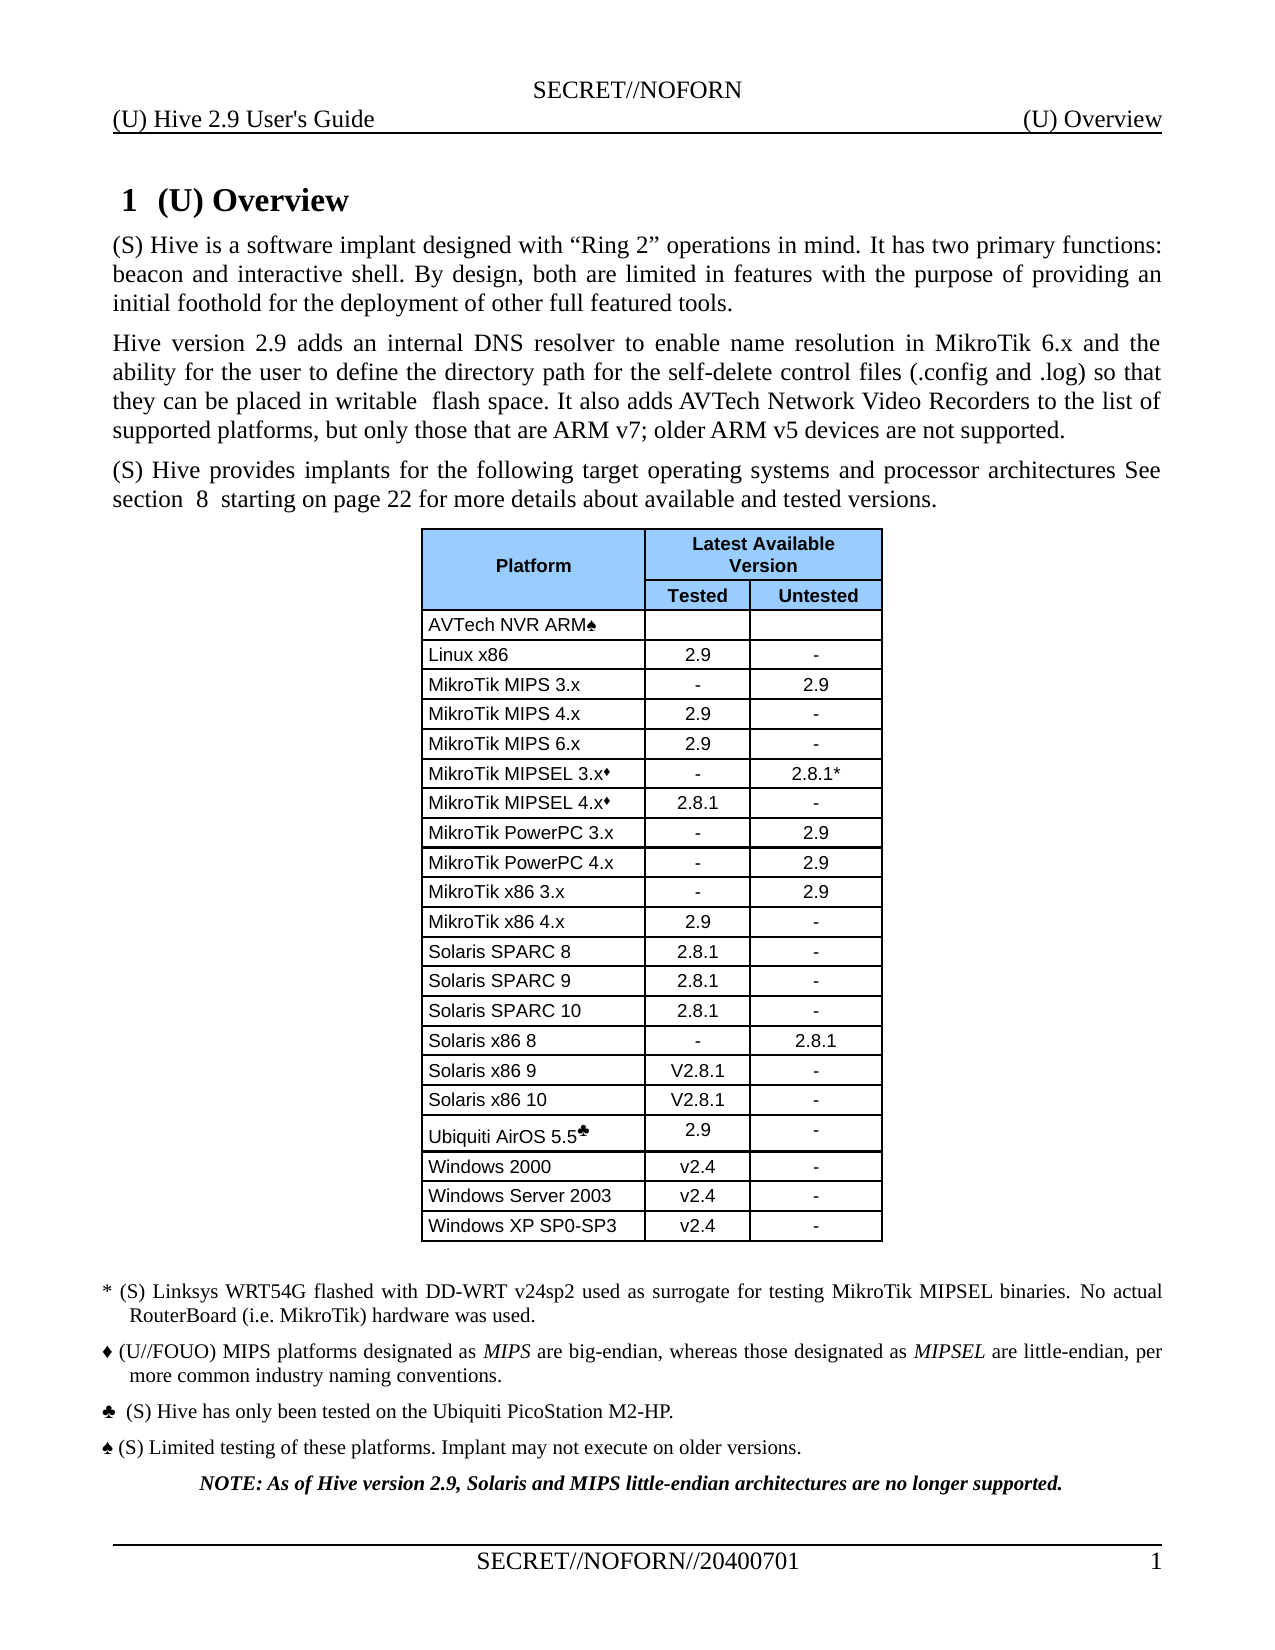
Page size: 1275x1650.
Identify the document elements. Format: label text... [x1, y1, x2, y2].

table_cell MikroTik PowerPC 3.x [423, 819, 644, 846]
table_cell 2.9 [751, 849, 881, 876]
table_cell 2.9 [646, 700, 749, 728]
table_cell Windows 2000 [423, 1153, 644, 1180]
table_cell - [751, 1153, 881, 1180]
table_cell - [751, 997, 881, 1024]
table_cell - [751, 641, 881, 668]
table_cell 2.8.1* [751, 760, 881, 787]
table_header Platform [423, 530, 644, 609]
table_cell 2.9 [751, 819, 881, 846]
table_cell MikroTik PowerPC 4.x [423, 849, 644, 876]
table_cell - [646, 849, 749, 876]
table_cell - [646, 1027, 749, 1054]
table_cell 2.8.1 [751, 1027, 881, 1054]
table_cell Solaris x86 10 [423, 1086, 644, 1114]
table_cell MikroTik MIPS 4.x [423, 700, 644, 728]
text (S) Hive is a software implant designed with “Ring 2” operations in mind. It has two primary functions: beacon and interactive shell. By design, both are limited in features with the purpose of providing an initial foothold for the deployment of other full featured tools. [112, 230, 1162, 317]
table_cell V2.8.1 [646, 1086, 749, 1114]
table_cell Solaris SPARC 8 [423, 938, 644, 965]
text ♦ (U//FOUO) MIPS platforms designated as MIPS are big-endian, whereas those designated as MIPSEL are little-endian, per more common industry naming conventions. [102, 1339, 1162, 1387]
table_cell Solaris SPARC 9 [423, 967, 644, 995]
table_cell Untested [751, 581, 881, 609]
table_cell MikroTik MIPS 3.x [423, 670, 644, 698]
table_cell 2.8.1 [646, 967, 749, 995]
text (S) Hive provides implants for the following target operating systems and processor architectures See section 8 starting on page 21 for more details about available and tested versions. [112, 456, 1162, 513]
table_cell MikroTik MIPSEL 4.x♦ [423, 789, 644, 817]
table_cell - [751, 730, 881, 757]
table_cell 2.9 [751, 878, 881, 906]
text Hive version 2.9 adds an internal DNS resolver to enable name resolution in MikroTik 6.x and the ability for the user to define the directory path for the self-delete control files (.config and .log) so that they can be placed in writable flash space. It also adds AVTech Network Video Recorders to the list of supported platforms, but only those that are ARM v7; older ARM v5 devices are not supported. [112, 328, 1162, 443]
table_cell Windows Server 2003 [423, 1182, 644, 1210]
table_cell Ubiquiti AirOS 5.5♣ [423, 1116, 644, 1150]
table_cell [646, 611, 749, 639]
table_cell V2.8.1 [646, 1056, 749, 1084]
table_cell 2.9 [646, 730, 749, 757]
text ♣ (S) Hive has only been tested on the Ubiquiti PicoStation M2-HP. [102, 1399, 1162, 1423]
table_cell v2.4 [646, 1153, 749, 1180]
table_cell - [751, 1056, 881, 1084]
table_cell Linux x86 [423, 641, 644, 668]
table_cell - [751, 1212, 881, 1239]
table_cell Solaris x86 9 [423, 1056, 644, 1084]
table_cell 2.9 [646, 1116, 749, 1150]
table_cell - [646, 670, 749, 698]
table_cell MikroTik MIPSEL 3.x♦ [423, 760, 644, 787]
table_cell Tested [646, 581, 749, 609]
text * (S) Linksys WRT54G flashed with DD-WRT v24sp2 used as surrogate for testing MikroTik MIPSEL binaries. No actual RouterBoard (i.e. MikroTik) hardware was used. [102, 1279, 1162, 1327]
table_cell - [751, 908, 881, 936]
table_cell 2.8.1 [646, 997, 749, 1024]
table_cell MikroTik x86 4.x [423, 908, 644, 936]
table_cell - [751, 789, 881, 817]
table_cell - [751, 967, 881, 995]
text NOTE: As of Hive version 2.9, Solaris and MIPS little-endian architectures are no longer supported. [102, 1471, 1162, 1495]
table_cell - [751, 1182, 881, 1210]
table_cell - [646, 760, 749, 787]
table_cell v2.4 [646, 1212, 749, 1239]
table_cell 2.9 [646, 908, 749, 936]
table_cell 2.8.1 [646, 789, 749, 817]
table_cell AVTech NVR ARM♠ [423, 611, 644, 639]
table_cell - [646, 878, 749, 906]
table_cell v2.4 [646, 1182, 749, 1210]
table_cell 2.9 [646, 641, 749, 668]
table_cell - [751, 938, 881, 965]
table_cell - [751, 1086, 881, 1114]
table_cell - [646, 819, 749, 846]
table_cell Solaris x86 8 [423, 1027, 644, 1054]
text ♠ (S) Limited testing of these platforms. Implant may not execute on older versions. [102, 1435, 1162, 1459]
table_cell Solaris SPARC 10 [423, 997, 644, 1024]
table_cell 2.9 [751, 670, 881, 698]
table_header Latest Available Version [646, 530, 881, 579]
table_cell MikroTik x86 3.x [423, 878, 644, 906]
table_cell - [751, 1116, 881, 1150]
table_cell Windows XP SP0-SP3 [423, 1212, 644, 1239]
table_cell MikroTik MIPS 6.x [423, 730, 644, 757]
table_cell - [751, 700, 881, 728]
table_cell 2.8.1 [646, 938, 749, 965]
table_cell [751, 611, 881, 639]
subtitle (U) Overview [112, 180, 1162, 218]
